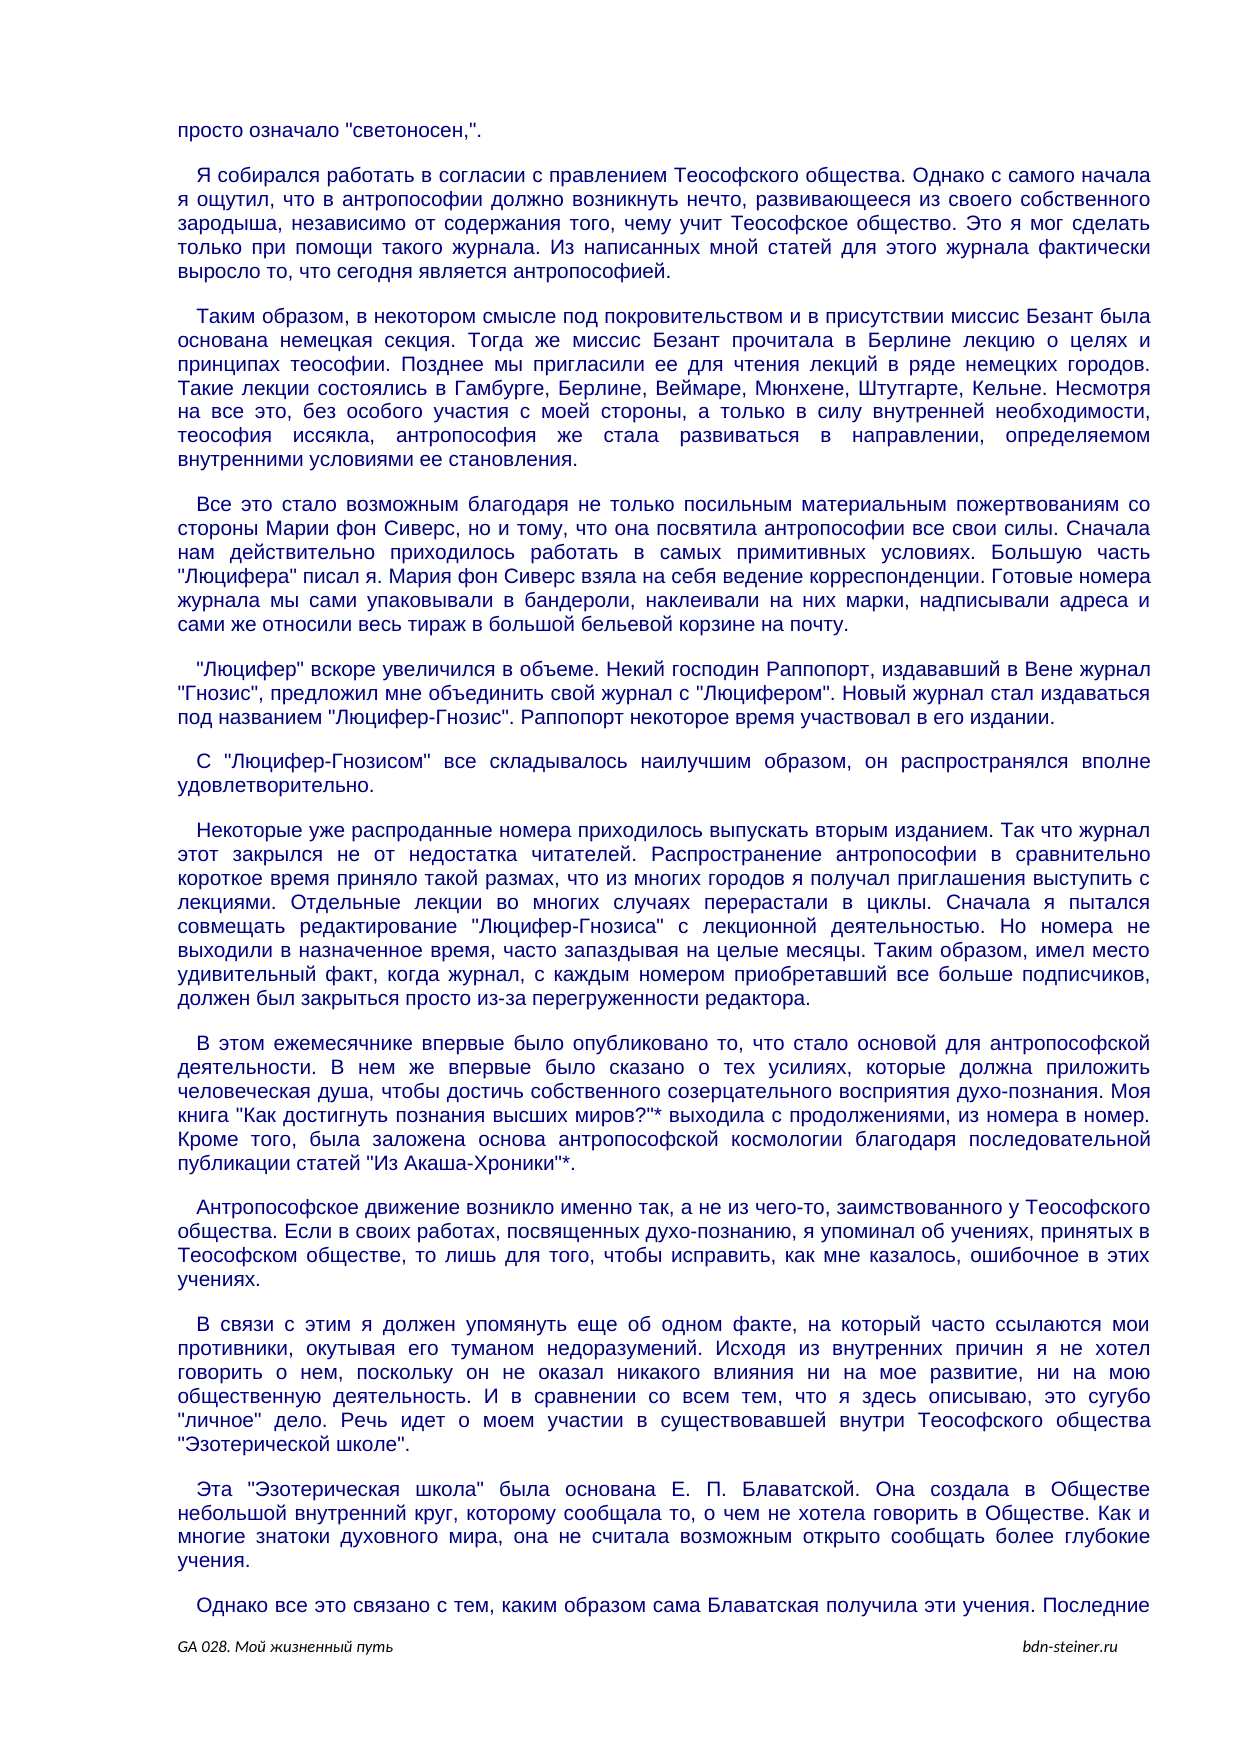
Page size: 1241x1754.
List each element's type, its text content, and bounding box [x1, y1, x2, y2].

text Эта "Эзотерическая школа" была основана Е. П. Блаватской. Она создала в Обществе небольшой внутренний круг, которому сообщала то, о чем не хотела говорить в Обществе. Как и многие знатоки духовного мира, она не считала возможным открыто сообщать более глубокие учения. [177, 1476, 1152, 1572]
text В этом ежемесячнике впервые было опубликовано то, что стало основой для антропософской деятельности. В нем же впервые было сказано о тех усилиях, которые должна приложить человеческая душа, чтобы достичь собственного созерцательного восприятия духо-познания. Моя книга "Как достигнуть познания высших миров?"* выходила с продолжениями, из номера в номер. Кроме того, была заложена основа антропософской космологии благодаря последовательной публикации статей "Из Акаша-Хроники"*. [177, 1031, 1152, 1174]
text С "Люцифер-Гнозисом" все складывалось наилучшим образом, он распространялся вполне удовлетворительно. [177, 749, 1152, 797]
text Я собирался работать в согласии с правлением Теософского общества. Однако с самого начала я ощутил, что в антропософии должно возникнуть нечто, развивающееся из своего собственного зародыша, независимо от содержания того, чему учит Теософское общество. Это я мог сделать только при помощи такого журнала. Из написанных мной статей для этого журнала фактически выросло то, что сегодня является антропософией. [177, 163, 1152, 283]
text Однако все это связано с тем, каким образом сама Блаватская получила эти учения. Последние [177, 1593, 1152, 1617]
text В связи с этим я должен упомянуть еще об одном факте, на который часто ссылаются мои противники, окутывая его туманом недоразумений. Исходя из внутренних причин я не хотел говорить о нем, поскольку он не оказал никакого влияния ни на мое развитие, ни на мою общественную деятельность. И в сравнении со всем тем, что я здесь описываю, это сугубо "личное" дело. Речь идет о моем участии в существовавшей внутри Теософского общества "Эзотерической школе". [177, 1312, 1152, 1456]
text Антропософское движение возникло именно так, а не из чего-то, заимствованного у Теософского общества. Если в своих работах, посвященных духо-познанию, я упоминал об учениях, принятых в Теософском обществе, то лишь для того, чтобы исправить, как мне казалось, ошибочное в этих учениях. [177, 1195, 1152, 1291]
text просто означало "светоносен,". [177, 118, 1152, 142]
text "Люцифер" вскоре увеличился в объеме. Некий господин Раппопорт, издававший в Вене журнал "Гнозис", предложил мне объединить свой журнал с "Люцифером". Новый журнал стал издаваться под названием "Люцифер-Гнозис". Раппопорт некоторое время участвовал в его издании. [177, 657, 1152, 728]
text Некоторые уже распроданные номера приходилось выпускать вторым изданием. Так что журнал этот закрылся не от недостатка читателей. Распространение антропософии в сравнительно короткое время приняло такой размах, что из многих городов я получал приглашения выступить с лекциями. Отдельные лекции во многих случаях перерастали в циклы. Сначала я пытался совмещать редактирование "Люцифер-Гнозиса" с лекционной деятельностью. Но номера не выходили в назначенное время, часто запаздывая на целые месяцы. Таким образом, имел место удивительный факт, когда журнал, с каждым номером приобретавший все больше подписчиков, должен был закрыться просто из-за перегруженности редактора. [177, 818, 1152, 1010]
text Таким образом, в некотором смысле под покровительством и в присутствии миссис Безант была основана немецкая секция. Тогда же миссис Безант прочитала в Берлине лекцию о целях и принципах теософии. Позднее мы пригласили ее для чтения лекций в ряде немецких городов. Такие лекции состоялись в Гамбурге, Берлине, Веймаре, Мюнхене, Штутгарте, Кельне. Несмотря на все это, без особого участия с моей стороны, а только в силу внутренней необходимости, теософия иссякла, антропософия же стала развиваться в направлении, определяемом внутренними условиями ее становления. [177, 303, 1152, 471]
text Все это стало возможным благодаря не только посильным материальным пожертвованиям со стороны Марии фон Сиверс, но и тому, что она посвятила антропософии все свои силы. Сначала нам действительно приходилось работать в самых примитивных условиях. Большую часть "Люцифера" писал я. Мария фон Сиверс взяла на себя ведение корреспонденции. Готовые номера журнала мы сами упаковывали в бандероли, наклеивали на них марки, надписывали адреса и сами же относили весь тираж в большой бельевой корзине на почту. [177, 492, 1152, 636]
